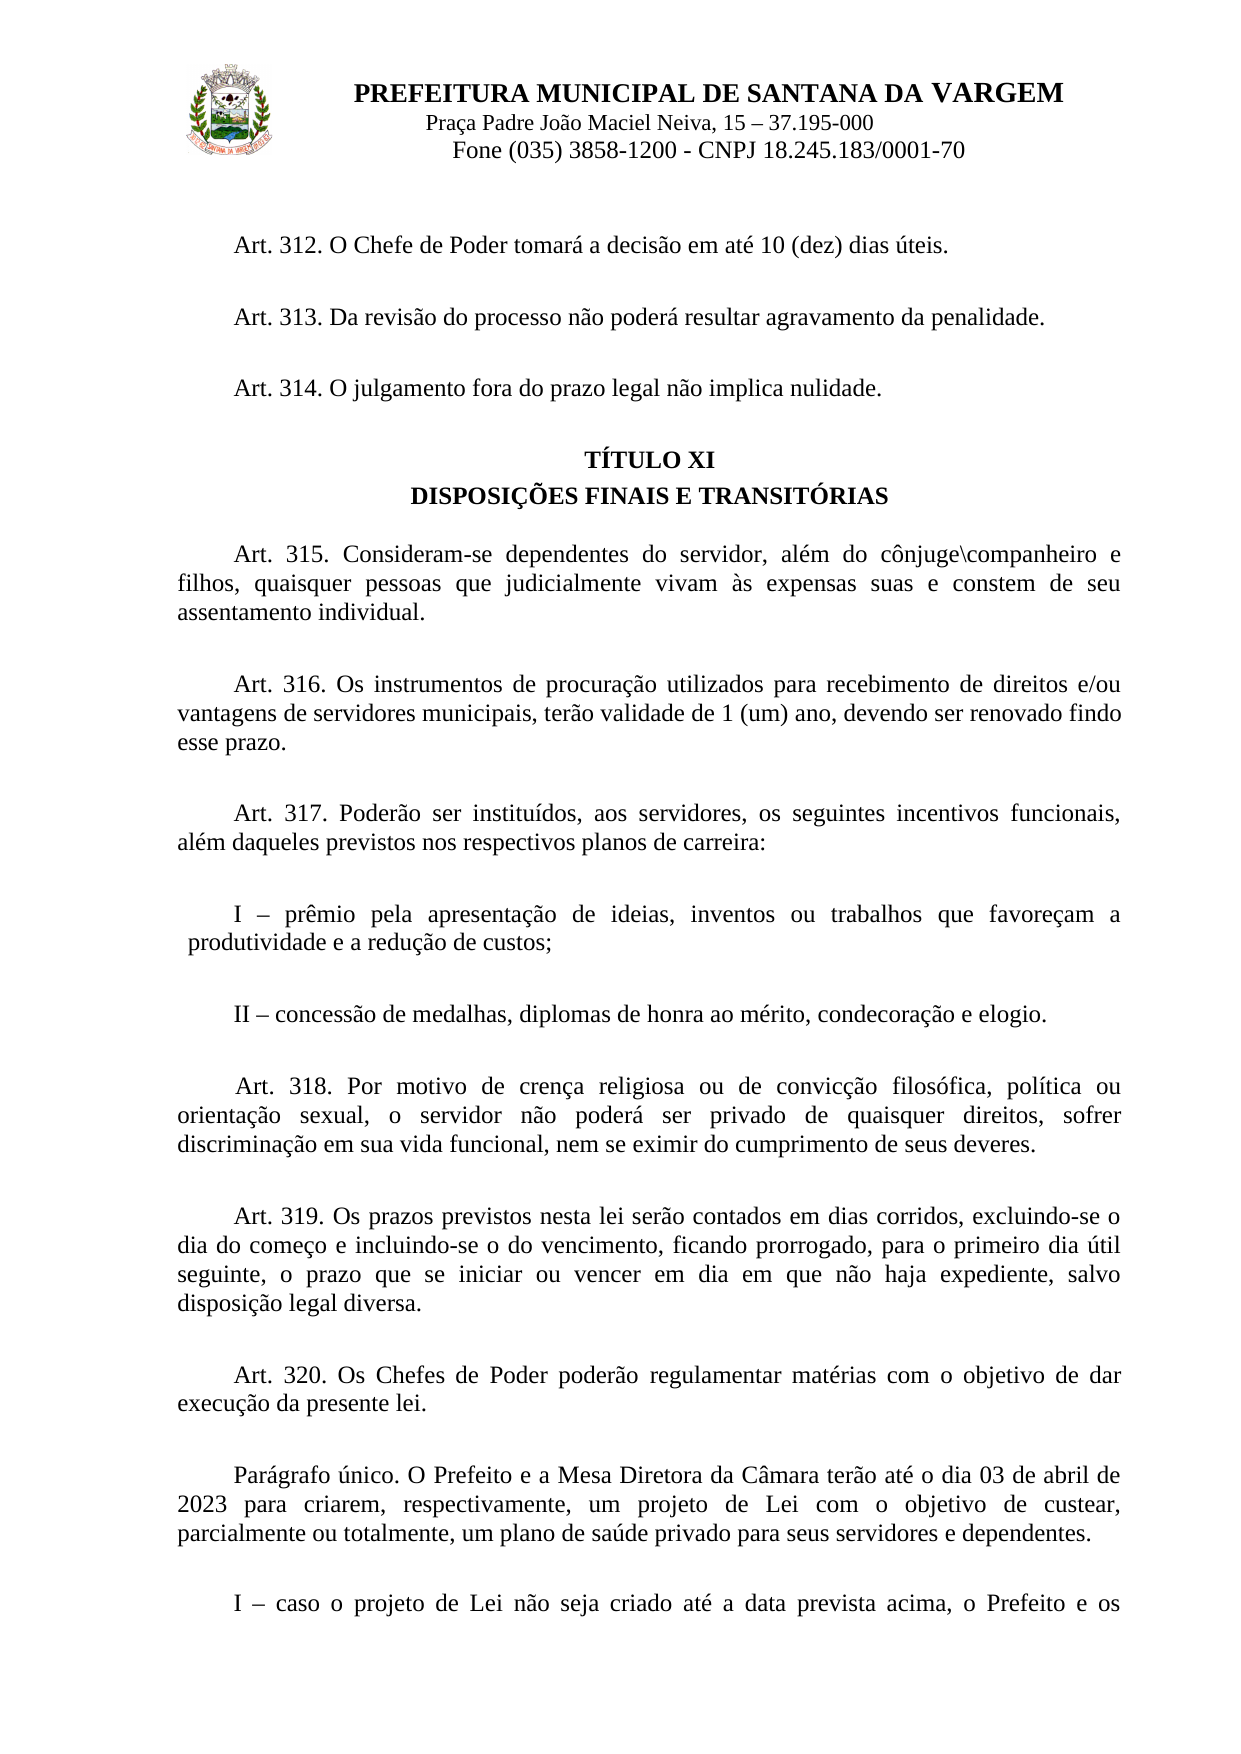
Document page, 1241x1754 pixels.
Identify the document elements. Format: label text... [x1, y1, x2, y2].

text I – prêmio pela apresentação de ideias, inventos ou trabalhos que favoreçam a produtividade e a redução de custos; [188, 899, 1122, 956]
text Art. 315. Consideram-se dependentes do servidor, além do cônjuge\companheiro e filhos, quaisquer pessoas que judicialmente vivam às expensas suas e constem de seu assentamento individual. [177, 539, 1122, 626]
text Art. 317. Poderão ser instituídos, aos servidores, os seguintes incentivos funcionais, além daqueles previstos nos respectivos planos de carreira: [177, 798, 1122, 856]
text Art. 320. Os Chefes de Poder poderão regulamentar matérias com o objetivo de dar execução da presente lei. [177, 1360, 1122, 1417]
text Art. 319. Os prazos previstos nesta lei serão contados em dias corridos, excluindo-se o dia do começo e incluindo-se o do vencimento, ficando prorrogado, para o primeiro dia útil seguinte, o prazo que se iniciar ou vencer em dia em que não haja expediente, salvo disposição legal diversa. [177, 1201, 1122, 1316]
text Art. 318. Por motivo de crença religiosa ou de convicção filosófica, política ou orientação sexual, o servidor não poderá ser privado de quaisquer direitos, sofrer discriminação em sua vida funcional, nem se eximir do cumprimento de seus deveres. [177, 1071, 1122, 1157]
text Art. 312. O Chefe de Poder tomará a decisão em até 10 (dez) dias úteis. [177, 230, 1122, 259]
text I – caso o projeto de Lei não seja criado até a data prevista acima, o Prefeito e os [177, 1588, 1122, 1617]
text Parágrafo único. O Prefeito e a Mesa Diretora da Câmara terão até o dia 03 de abril de 2023 para criarem, respectivamente, um projeto de Lei com o objetivo de custear, parcialmente ou totalmente, um plano de saúde privado para seus servidores e dependentes. [177, 1461, 1122, 1547]
picture [186, 64, 273, 155]
text II – concessão de medalhas, diplomas de honra ao mérito, condecoração e elogio. [188, 999, 1122, 1028]
text Art. 314. O julgamento fora do prazo legal não implica nulidade. [177, 373, 1122, 402]
text Art. 316. Os instrumentos de procuração utilizados para recebimento de direitos e/ou vantagens de servidores municipais, terão validade de 1 (um) ano, devendo ser renovado findo esse prazo. [177, 669, 1122, 755]
subtitle TÍTULO XI [177, 445, 1122, 474]
text Art. 313. Da revisão do processo não poderá resultar agravamento da penalidade. [177, 302, 1122, 331]
subtitle DISPOSIÇÕES FINAIS E TRANSITÓRIAS [177, 481, 1122, 509]
